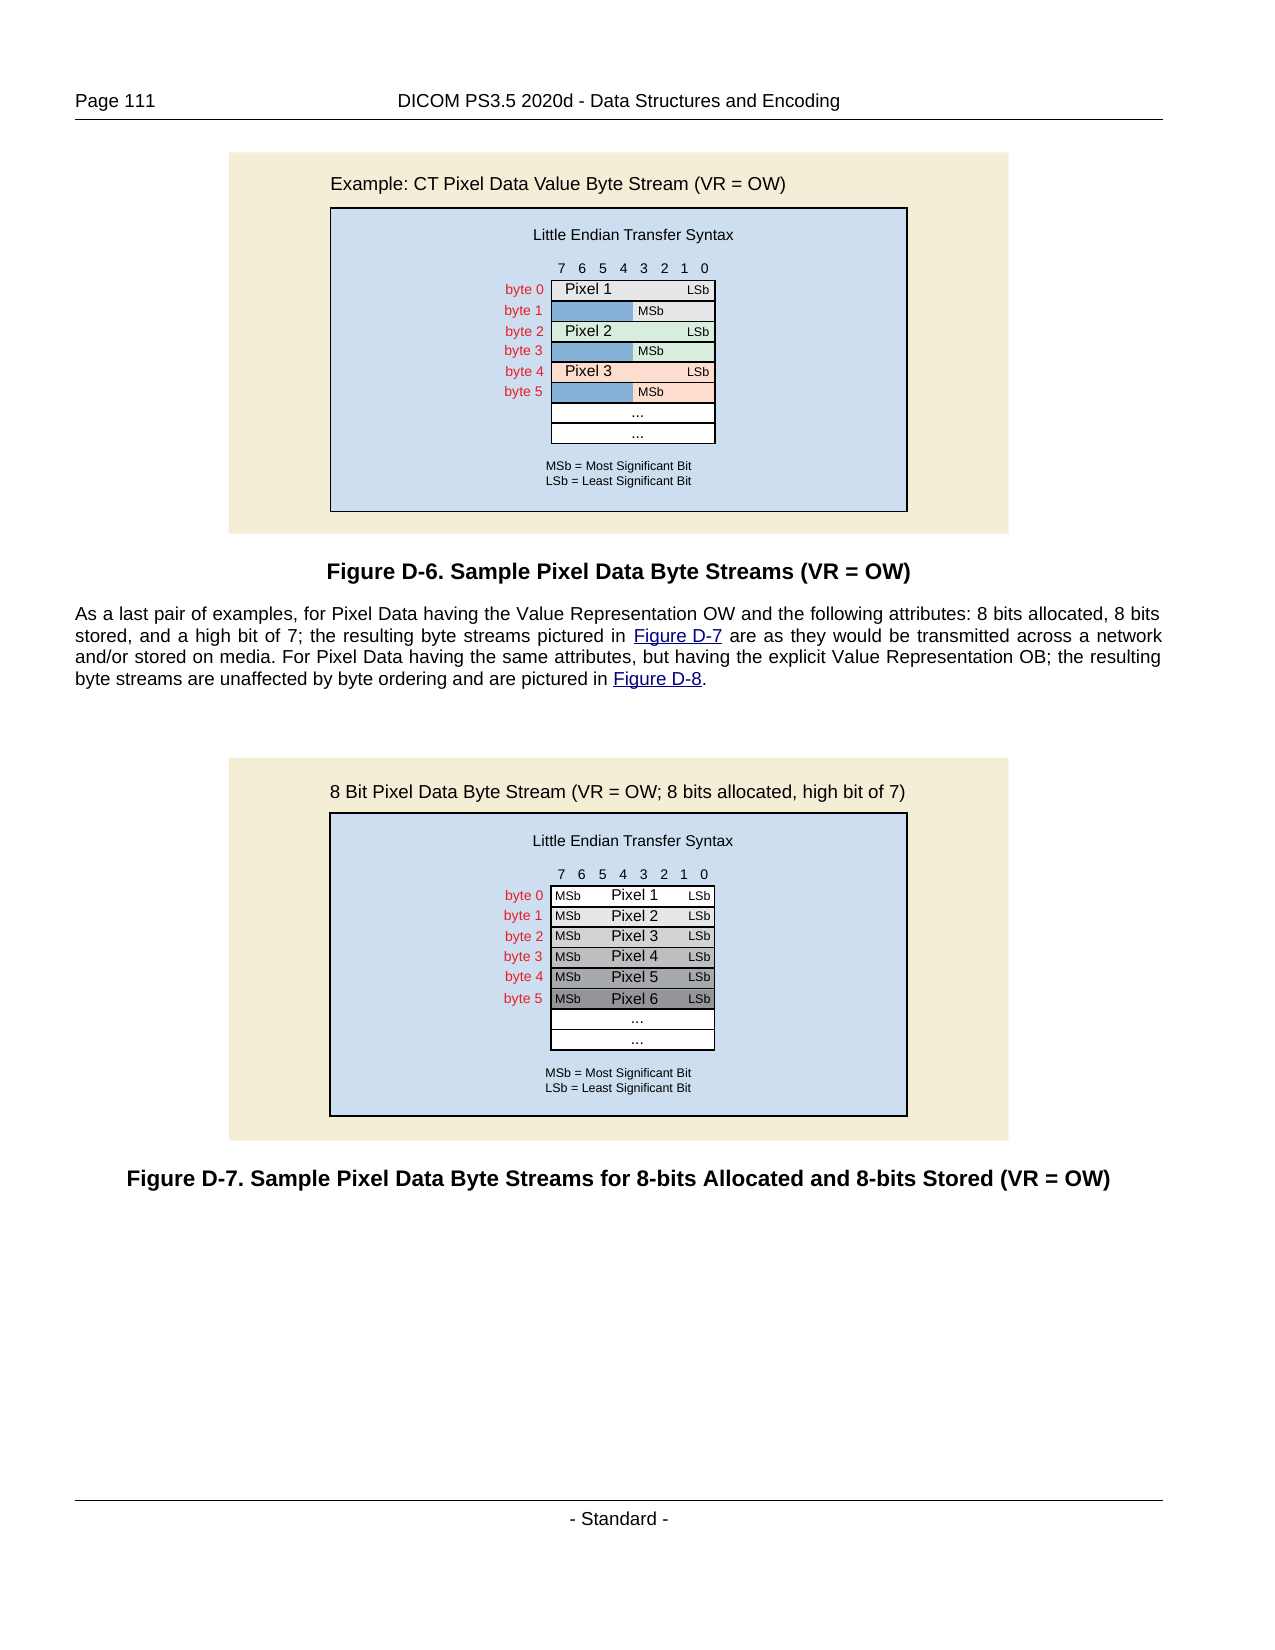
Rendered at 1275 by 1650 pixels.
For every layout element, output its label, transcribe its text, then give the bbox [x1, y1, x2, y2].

text Figure D-6. Sample Pixel Data Byte Streams (VR = OW) [75, 558, 1162, 584]
text As a last pair of examples, for Pixel Data having the Value Representation OW and the following attributes: 8 bits allocated, 8 bits stored, and a high bit of 7; the resulting byte streams pictured in Figure D-7 are as they would be transmitted across a network and/or stored on media. For Pixel Data having the same attributes, but having the explicit Value Representation OB; the resulting byte streams are unaffected by byte ordering and are pictured in Figure D-8. [75, 603, 1162, 689]
text Figure D-7. Sample Pixel Data Byte Streams for 8-bits Allocated and 8-bits Stored (VR = OW) [75, 1165, 1162, 1191]
